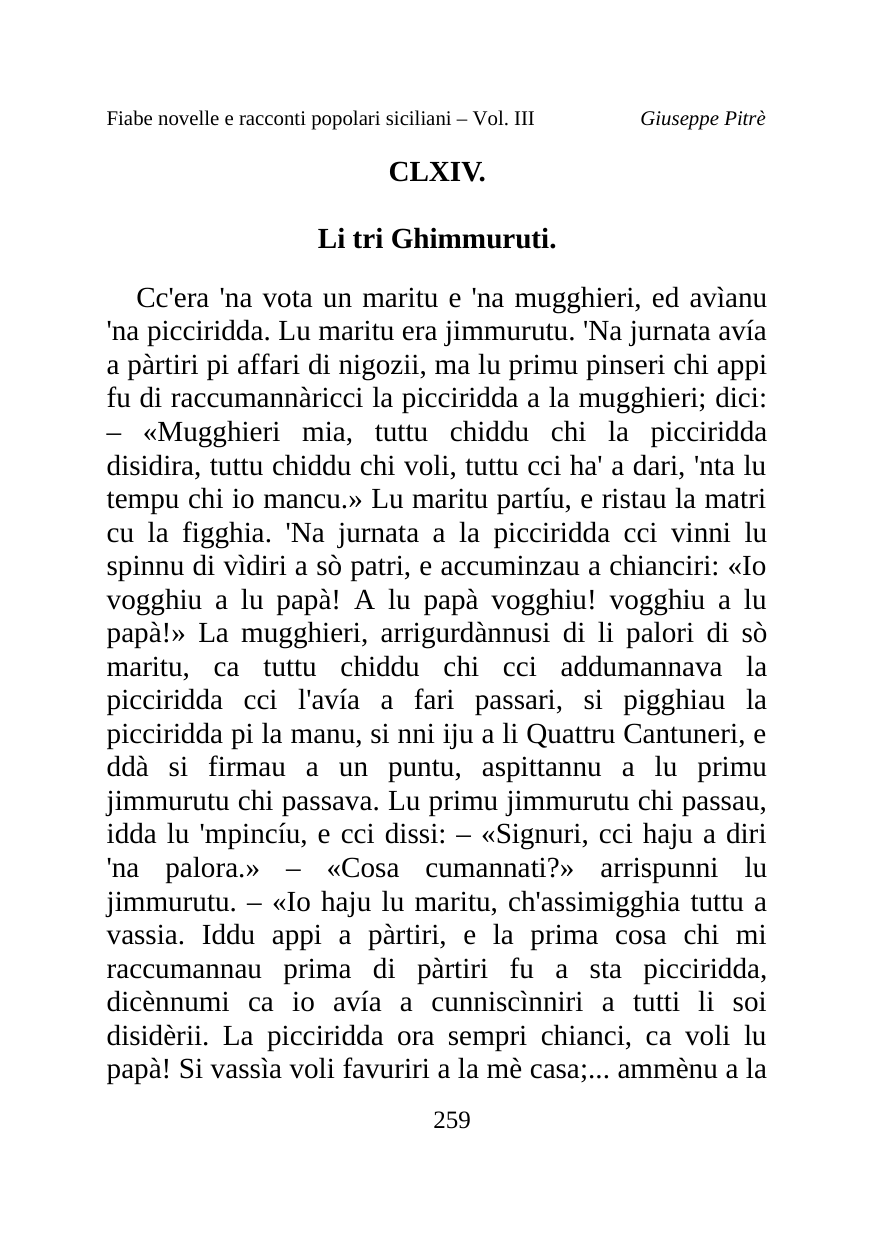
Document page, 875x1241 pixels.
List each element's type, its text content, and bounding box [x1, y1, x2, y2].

subtitle CLXIV. Li tri Ghimmuruti. [106, 154, 768, 255]
text Cc'era 'na vota un maritu e 'na mugghieri, ed avìanu 'na picciridda. Lu maritu era jimmurutu. 'Na jurnata avía a pàrtiri pi affari di nigozii, ma lu primu pinseri chi appi fu di raccumannàricci la picciridda a la mugghieri; dici: – «Mugghieri mia, tuttu chiddu chi la picciridda disidira, tuttu chiddu chi voli, tuttu cci ha' a dari, 'nta lu tempu chi io mancu.» Lu maritu partíu, e ristau la matri cu la figghia. 'Na jurnata a la picciridda cci vinni lu spinnu di vìdiri a sò patri, e accuminzau a chianciri: «Io vogghiu a lu papà! A lu papà vogghiu! vogghiu a lu papà!» La mugghieri, arrigurdànnusi di li palori di sò maritu, ca tuttu chiddu chi cci addumannava la picciridda cci l'avía a fari passari, si pigghiau la picciridda pi la manu, si nni iju a li Quattru Cantuneri, e ddà si firmau a un puntu, aspittannu a lu primu jimmurutu chi passava. Lu primu jimmurutu chi passau, idda lu 'mpincíu, e cci dissi: – «Signuri, cci haju a diri 'na palora.» – «Cosa cumannati?» arrispunni lu jimmurutu. – «Io haju lu maritu, ch'assimigghia tuttu a vassia. Iddu appi a pàrtiri, e la prima cosa chi mi raccumannau prima di pàrtiri fu a sta picciridda, dicènnumi ca io avía a cunniscìnniri a tutti li soi disidèrii. La picciridda ora sempri chianci, ca voli lu papà! Si vassìa voli favuriri a la mè casa;... ammènu a la [106, 280, 768, 1085]
